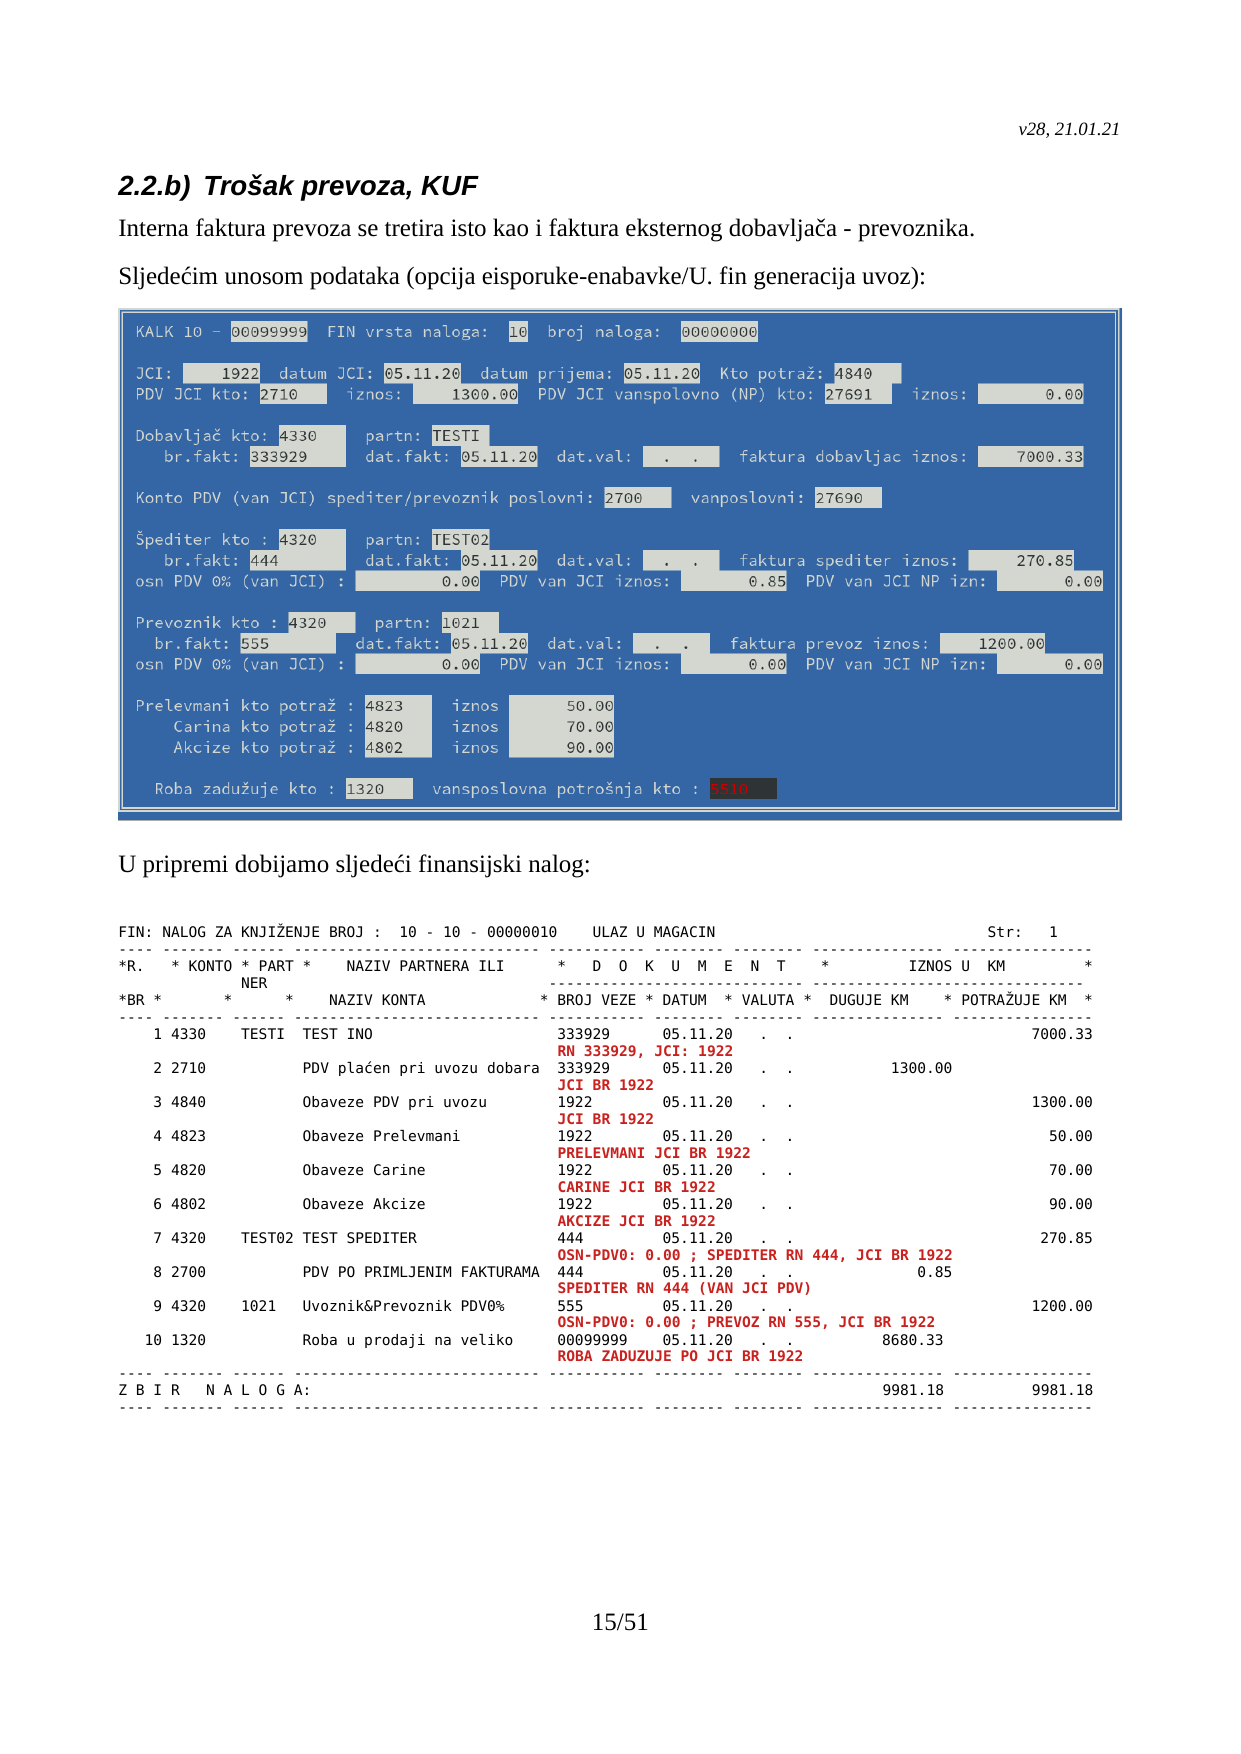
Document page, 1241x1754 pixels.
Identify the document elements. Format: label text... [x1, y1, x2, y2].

text Z B I R N A L O G A: 9981.18 9981.18 [118, 1382, 1122, 1399]
text 7 4320 TEST02 TEST SPEDITER 444 05.11.20 . . 270.85 [118, 1229, 1122, 1246]
text 2 2710 PDV plaćen pri uvozu dobara 333929 05.11.20 . . 1300.00 [118, 1060, 1122, 1077]
text 9 4320 1021 Uvoznik&Prevoznik PDV0% 555 05.11.20 . . 1200.00 [118, 1297, 1122, 1314]
text ---- ------- ------ ---------------------------- ----------- -------- -------- --------------- ---------------- [118, 941, 1122, 958]
text Interna faktura prevoza se tretira isto kao i faktura eksternog dobavljača - prevoznika. [118, 213, 1122, 242]
text ROBA ZADUZUJE PO JCI BR 1922 [118, 1348, 1122, 1365]
subtitle Trošak prevoza, KUF [118, 169, 1122, 201]
text 8 2700 PDV PO PRIMLJENIM FAKTURAMA 444 05.11.20 . . 0.85 [118, 1263, 1122, 1280]
picture [118, 308, 1123, 821]
text FIN: NALOG ZA KNJIŽENJE BROJ : 10 - 10 - 00000010 ULAZ U MAGACIN Str: 1 [118, 924, 1122, 941]
text 10 1320 Roba u prodaji na veliko 00099999 05.11.20 . . 8680.33 [118, 1331, 1122, 1348]
text OSN-PDV0: 0.00 ; SPEDITER RN 444, JCI BR 1922 [118, 1246, 1122, 1263]
text Sljedećim unosom podataka (opcija eisporuke-enabavke/U. fin generacija uvoz): [118, 261, 1122, 290]
text SPEDITER RN 444 (VAN JCI PDV) [118, 1280, 1122, 1297]
text 4 4823 Obaveze Prelevmani 1922 05.11.20 . . 50.00 [118, 1128, 1122, 1144]
text *BR * * * NAZIV KONTA * BROJ VEZE * DATUM * VALUTA * DUGUJE KM * POTRAŽUJE KM * [118, 992, 1122, 1009]
text CARINE JCI BR 1922 [118, 1178, 1122, 1196]
text JCI BR 1922 [118, 1111, 1122, 1128]
text U pripremi dobijamo sljedeći finansijski nalog: [118, 849, 1122, 878]
text AKCIZE JCI BR 1922 [118, 1212, 1122, 1229]
text ---- ------- ------ ---------------------------- ----------- -------- -------- --------------- ---------------- [118, 1009, 1122, 1026]
text 5 4820 Obaveze Carine 1922 05.11.20 . . 70.00 [118, 1162, 1122, 1178]
text 6 4802 Obaveze Akcize 1922 05.11.20 . . 90.00 [118, 1196, 1122, 1212]
text ---- ------- ------ ---------------------------- ----------- -------- -------- --------------- ---------------- [118, 1399, 1122, 1416]
text ---- ------- ------ ---------------------------- ----------- -------- -------- --------------- ---------------- [118, 1365, 1122, 1382]
text RN 333929, JCI: 1922 [118, 1043, 1122, 1060]
text JCI BR 1922 [118, 1077, 1122, 1094]
text 1 4330 TESTI TEST INO 333929 05.11.20 . . 7000.33 [118, 1026, 1122, 1043]
text *R. * KONTO * PART * NAZIV PARTNERA ILI * D O K U M E N T * IZNOS U KM * [118, 958, 1122, 975]
text PRELEVMANI JCI BR 1922 [118, 1144, 1122, 1162]
text 3 4840 Obaveze PDV pri uvozu 1922 05.11.20 . . 1300.00 [118, 1094, 1122, 1111]
text OSN-PDV0: 0.00 ; PREVOZ RN 555, JCI BR 1922 [118, 1314, 1122, 1331]
text NER ----------------------------- ------------------------------- [118, 975, 1122, 992]
